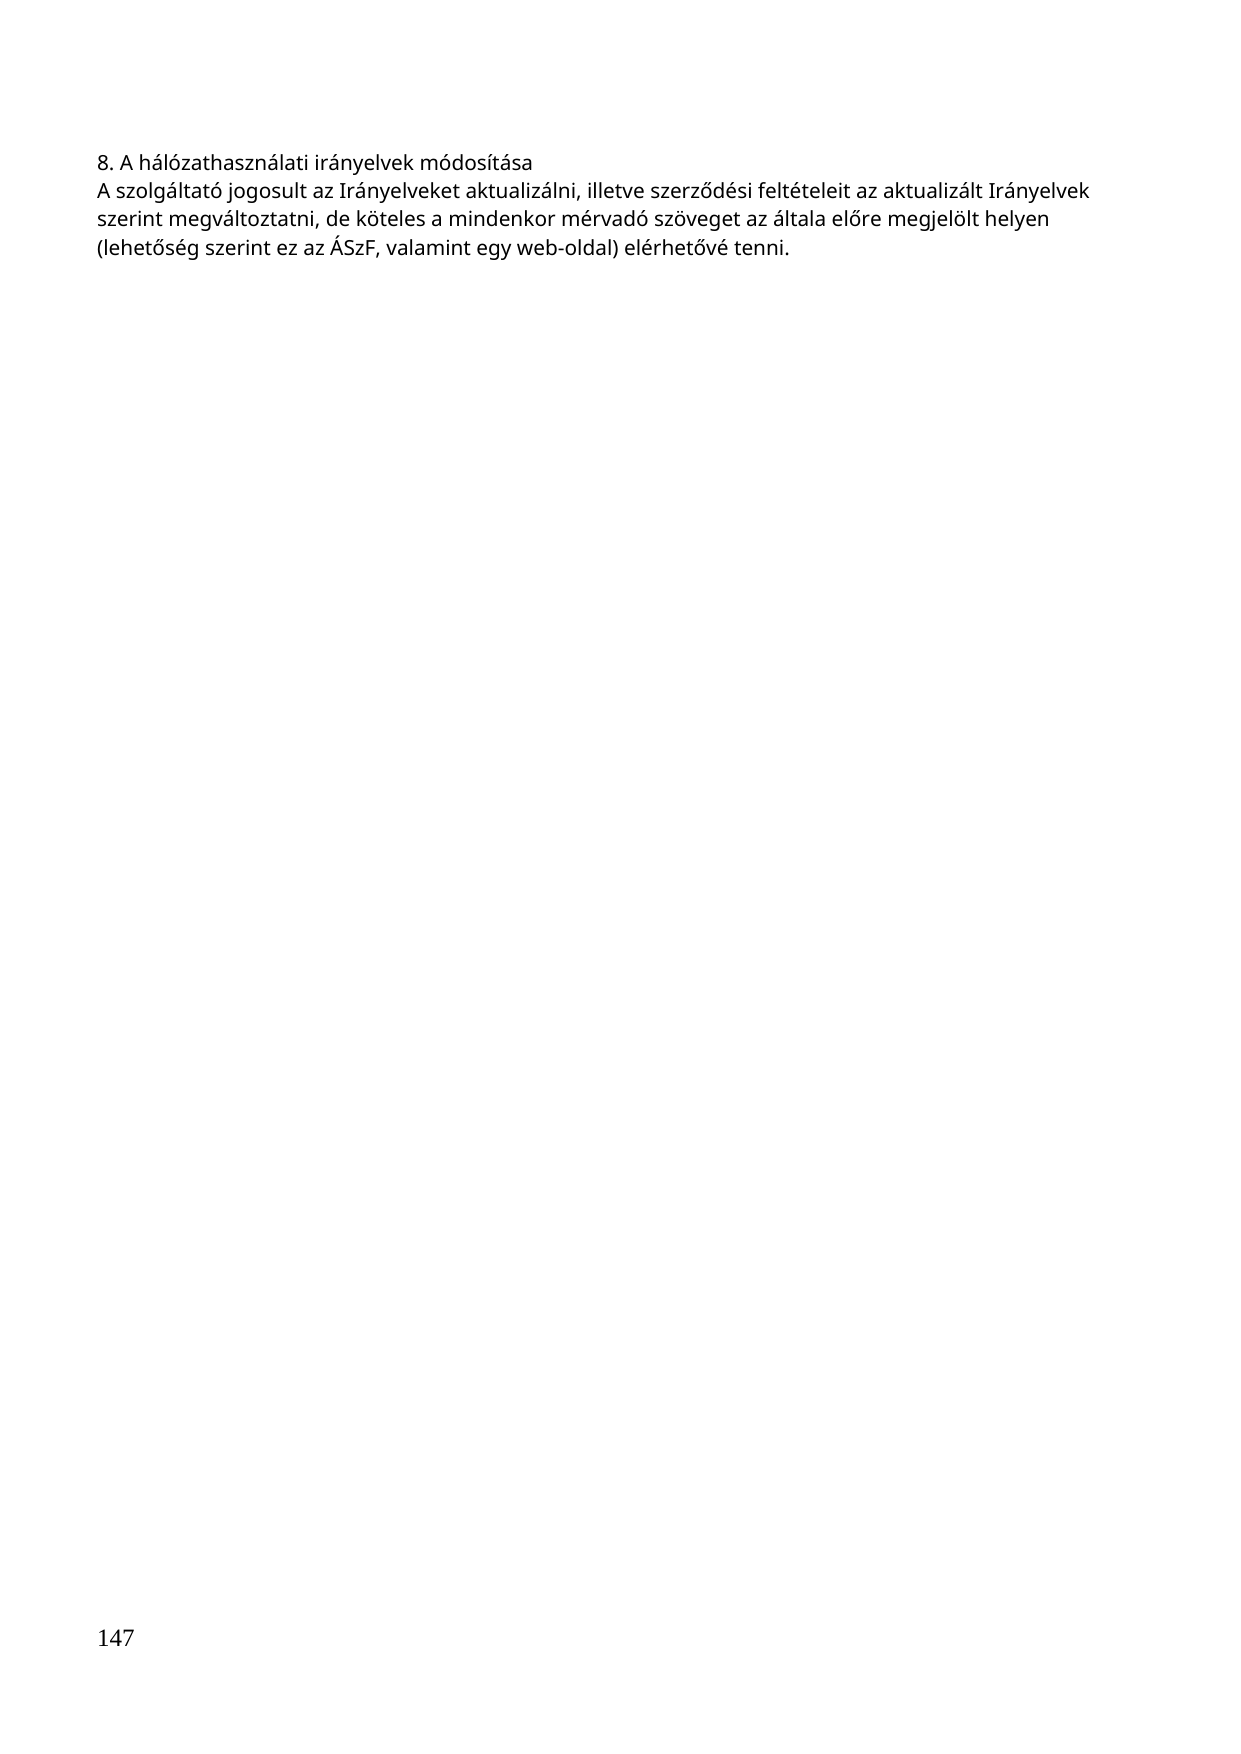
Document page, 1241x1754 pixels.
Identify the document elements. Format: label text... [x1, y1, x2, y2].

text szerint megváltoztatni, de köteles a mindenkor mérvadó szöveget az általa előre megjelölt helyen [97, 204, 1130, 233]
text A szolgáltató jogosult az Irányelveket aktualizálni, illetve szerződési feltételeit az aktualizált Irányelvek [97, 176, 1130, 204]
text (lehetőség szerint ez az ÁSzF, valamint egy web-oldal) elérhetővé tenni. [97, 233, 1130, 261]
text 8. A hálózathasználati irányelvek módosítása [97, 148, 1130, 176]
